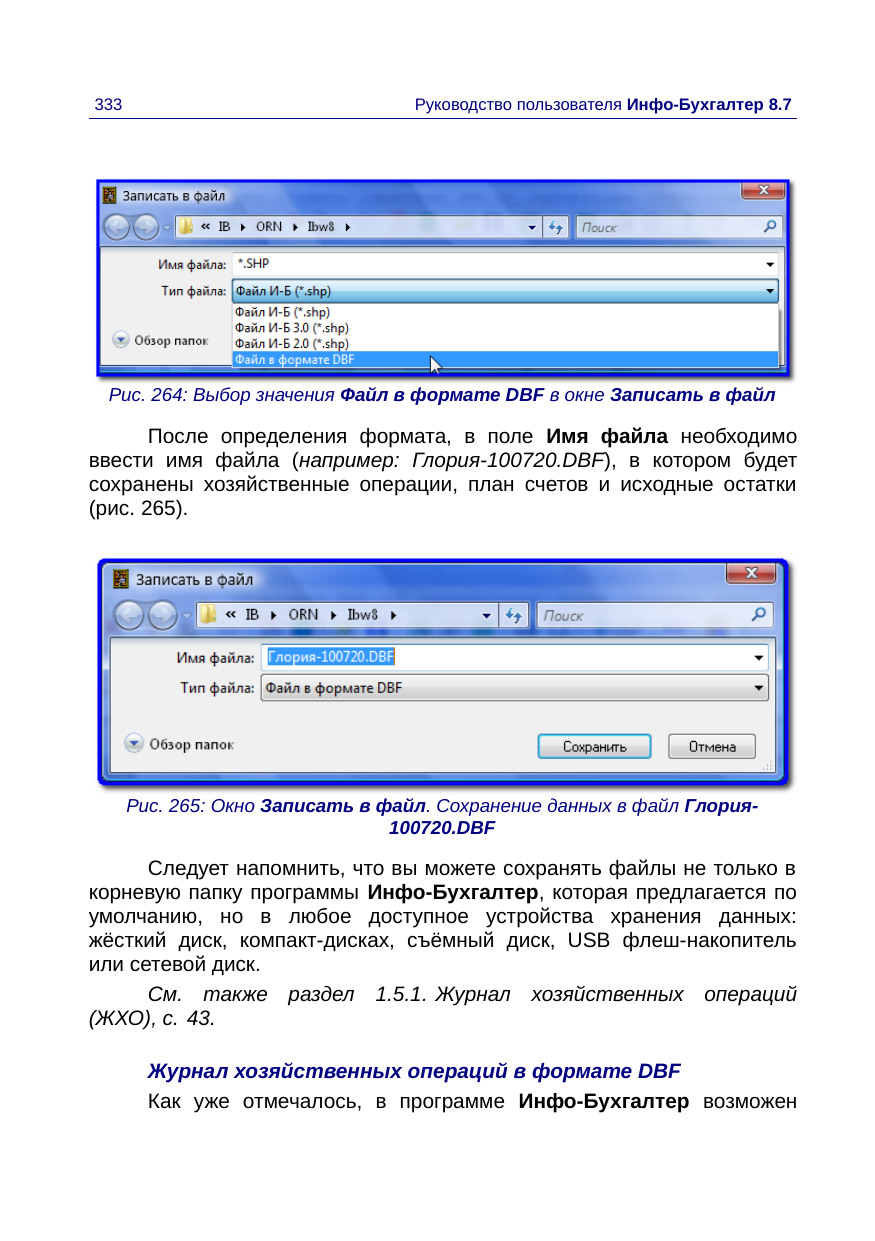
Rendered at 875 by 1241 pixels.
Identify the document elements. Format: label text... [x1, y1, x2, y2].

text Следует напомнить, что вы можете сохранять файлы не только в корневую папку программы Инфо-Бухгалтер, которая предлагается по умолчанию, но в любое доступное устройства хранения данных: жёсткий диск, компакт-дисках, съёмный диск, USB флеш-накопитель или сетевой диск. [88, 838, 797, 976]
text См. также раздел 1.5.1. Журнал хозяйственных операций (ЖХО), с. 43. [88, 982, 797, 1029]
text Рис. 265: Окно Записать в файл. Сохранение данных в файл Глория-100720.DBF [88, 795, 797, 838]
subtitle Журнал хозяйственных операций в формате DBF [148, 1059, 797, 1083]
text Как уже отмечалось, в программе Инфо-Бухгалтер возможен [88, 1089, 797, 1113]
text [88, 147, 797, 171]
picture [88, 171, 798, 385]
text Рис. 264: Выбор значения Файл в формате DBF в окне Записать в файл [88, 385, 797, 406]
picture [88, 549, 798, 795]
text После определения формата, в поле Имя файла необходимо ввести имя файла (например: Глория-100720.DBF), в котором будет сохранены хозяйственные операции, план счетов и исходные остатки (рис. 265). [88, 406, 797, 519]
text [88, 525, 797, 549]
